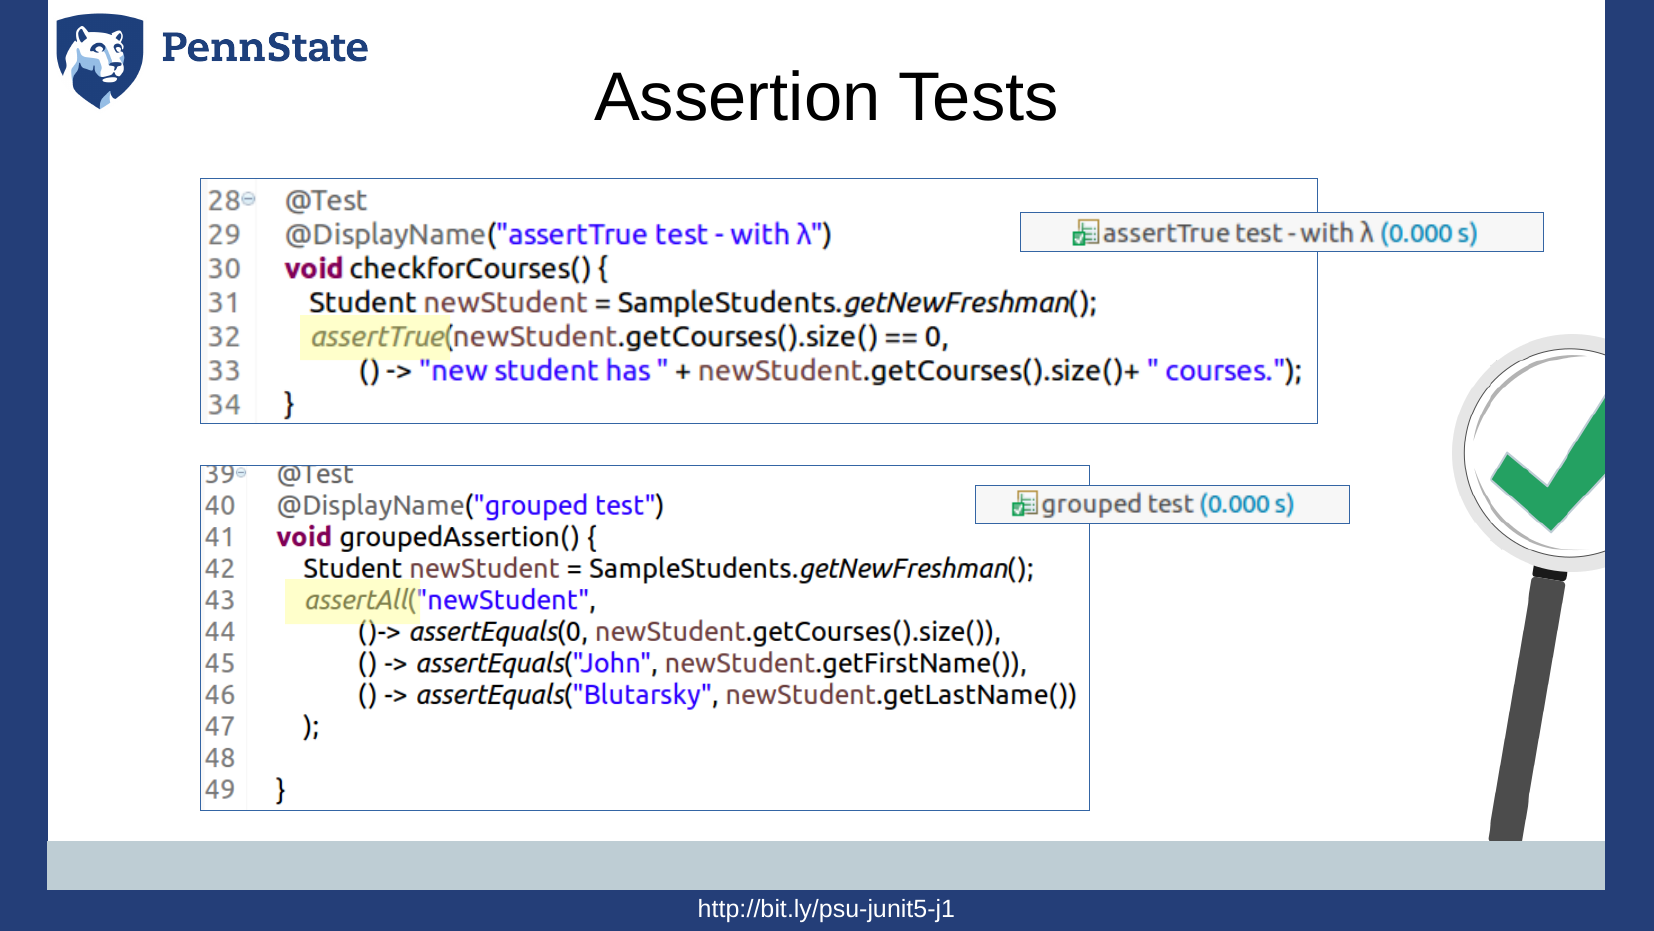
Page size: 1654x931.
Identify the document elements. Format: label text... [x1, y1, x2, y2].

title Assertion Tests [61, 19, 1592, 175]
text_box [285, 579, 421, 625]
picture [48, 0, 411, 152]
text_box [300, 315, 451, 361]
picture [1452, 334, 1605, 841]
picture [200, 178, 1544, 424]
picture [200, 465, 1350, 811]
